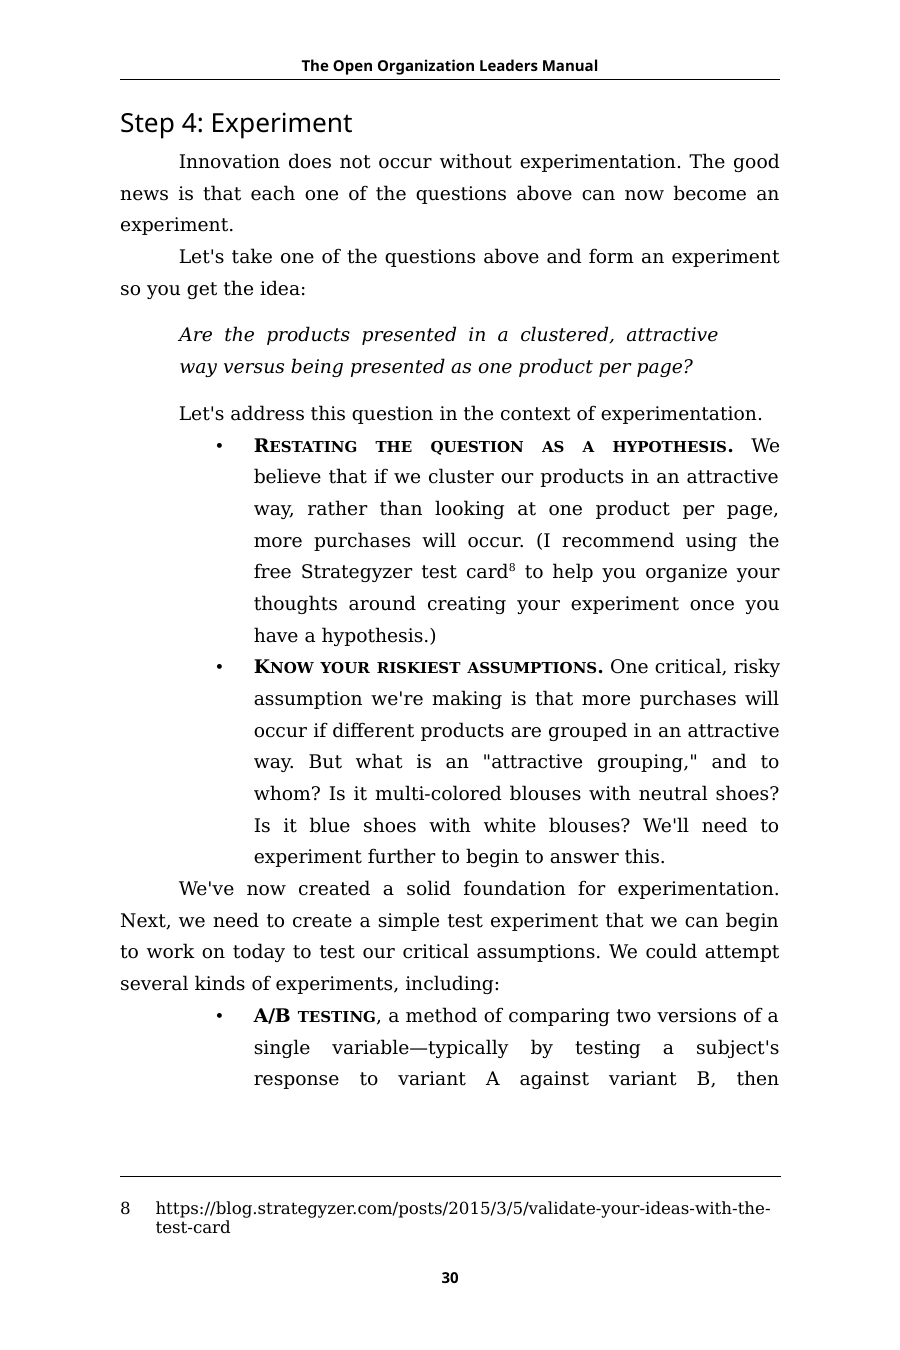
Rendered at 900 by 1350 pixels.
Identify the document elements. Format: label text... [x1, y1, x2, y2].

list Know your riskiest assumptions. One critical, risky assumption we're making is that more purchases will occur if different products are grouped in an attractive way. But what is an "attractive grouping," and to whom? Is it multi-colored blouses with neutral shoes? Is it blue shoes with white blouses? We'll need to experiment further to begin to answer this. [216, 656, 780, 868]
list Restating the question as a hypothesis. We believe that if we cluster our products in an attractive way, rather than looking at one product per page, more purchases will occur. (I recommend using the free Strategyzer test card to help you organize your thoughts around creating your experiment once you have a hypothesis.) [216, 434, 780, 646]
list https://blog.strategyzer.com/posts/2015/3/5/validate-your-ideas-with-the-test-card [120, 1199, 780, 1237]
subtitle Step 4: Experiment [120, 109, 780, 139]
text Let's take one of the questions above and form an experiment so you get the idea: [120, 246, 780, 299]
text We've now created a solid foundation for experimentation. Next, we need to create a simple test experiment that we can begin to work on today to test our critical assumptions. We could attempt several kinds of experiments, including: [120, 878, 780, 995]
list A/B testing, a method of comparing two versions of a single variable—typically by testing a subject's response to variant A against variant B, then [216, 1005, 780, 1090]
text Are the products presented in a clustered, attractive way versus being presented as one product per page? [179, 324, 721, 378]
text Innovation does not occur without experimentation. The good news is that each one of the questions above can now become an experiment. [120, 151, 780, 236]
text Let's address this question in the context of experimentation. [120, 403, 780, 424]
